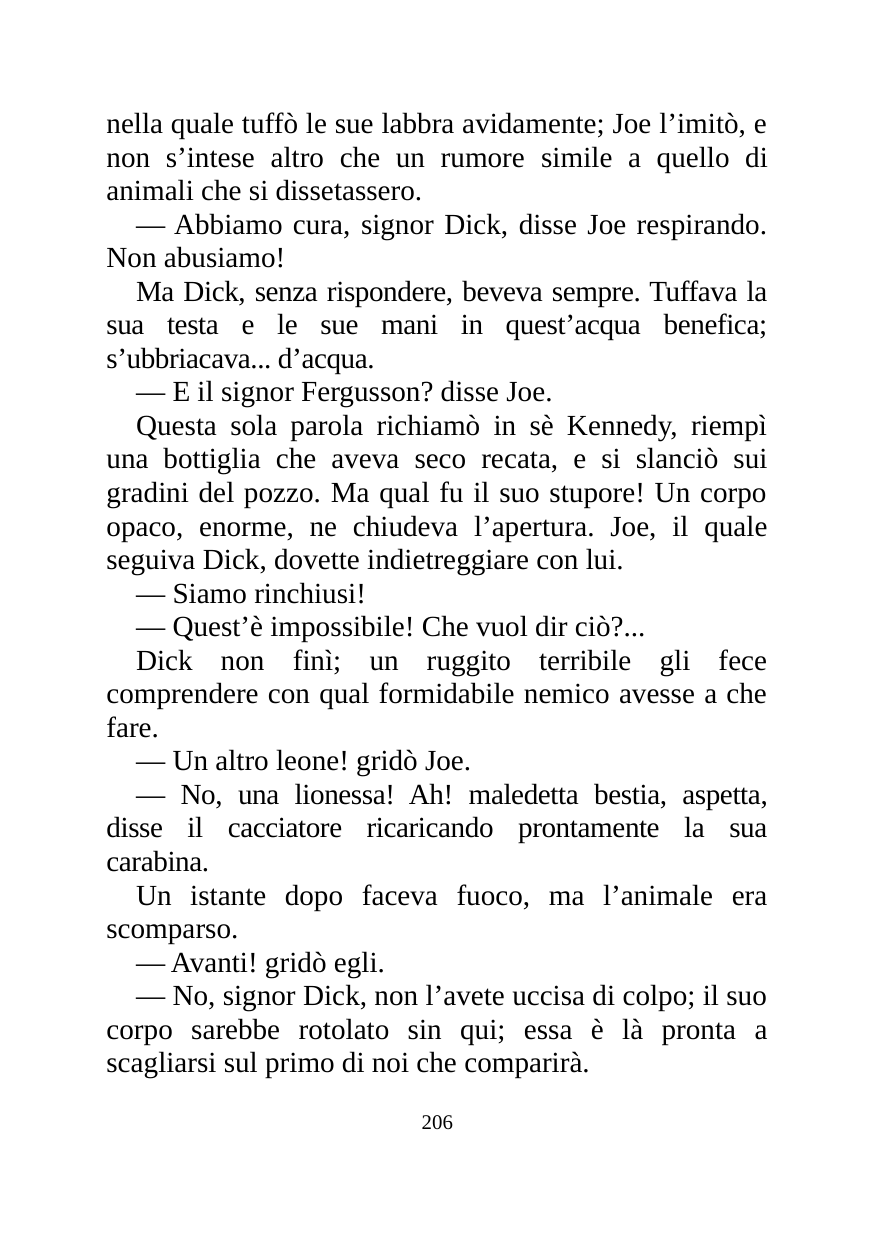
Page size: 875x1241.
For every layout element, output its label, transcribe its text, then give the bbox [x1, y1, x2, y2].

text — No, una lionessa! Ah! maledetta bestia, aspetta, disse il cacciatore ricaricando prontamente la sua carabina. [106, 777, 768, 878]
text Un istante dopo faceva fuoco, ma l’animale era scomparso. [106, 878, 768, 945]
text — E il signor Fergusson? disse Joe. [106, 374, 768, 408]
text Ma Dick, senza rispondere, beveva sempre. Tuffava la sua testa e le sue mani in quest’acqua benefica; s’ubbriacava... d’acqua. [106, 274, 768, 374]
text — Quest’è impossibile! Che vuol dir ciò?... [106, 609, 768, 643]
text — No, signor Dick, non l’avete uccisa di colpo; il suo corpo sarebbe rotolato sin qui; essa è là pronta a scagliarsi sul primo di noi che comparirà. [106, 978, 768, 1079]
text — Avanti! gridò egli. [106, 945, 768, 978]
text Dick non finì; un ruggito terribile gli fece comprendere con qual formidabile nemico avesse a che fare. [106, 643, 768, 743]
text Questa sola parola richiamò in sè Kennedy, riempì una bottiglia che aveva seco recata, e si slanciò sui gradini del pozzo. Ma qual fu il suo stupore! Un corpo opaco, enorme, ne chiudeva l’apertura. Joe, il quale seguiva Dick, dovette indietreggiare con lui. [106, 408, 768, 576]
text nella quale tuffò le sue labbra avidamente; Joe l’imitò, e non s’intese altro che un rumore simile a quello di animali che si dissetassero. [106, 106, 768, 207]
text — Abbiamo cura, signor Dick, disse Joe respirando. Non abusiamo! [106, 207, 768, 274]
text — Un altro leone! gridò Joe. [106, 743, 768, 777]
text — Siamo rinchiusi! [106, 576, 768, 609]
